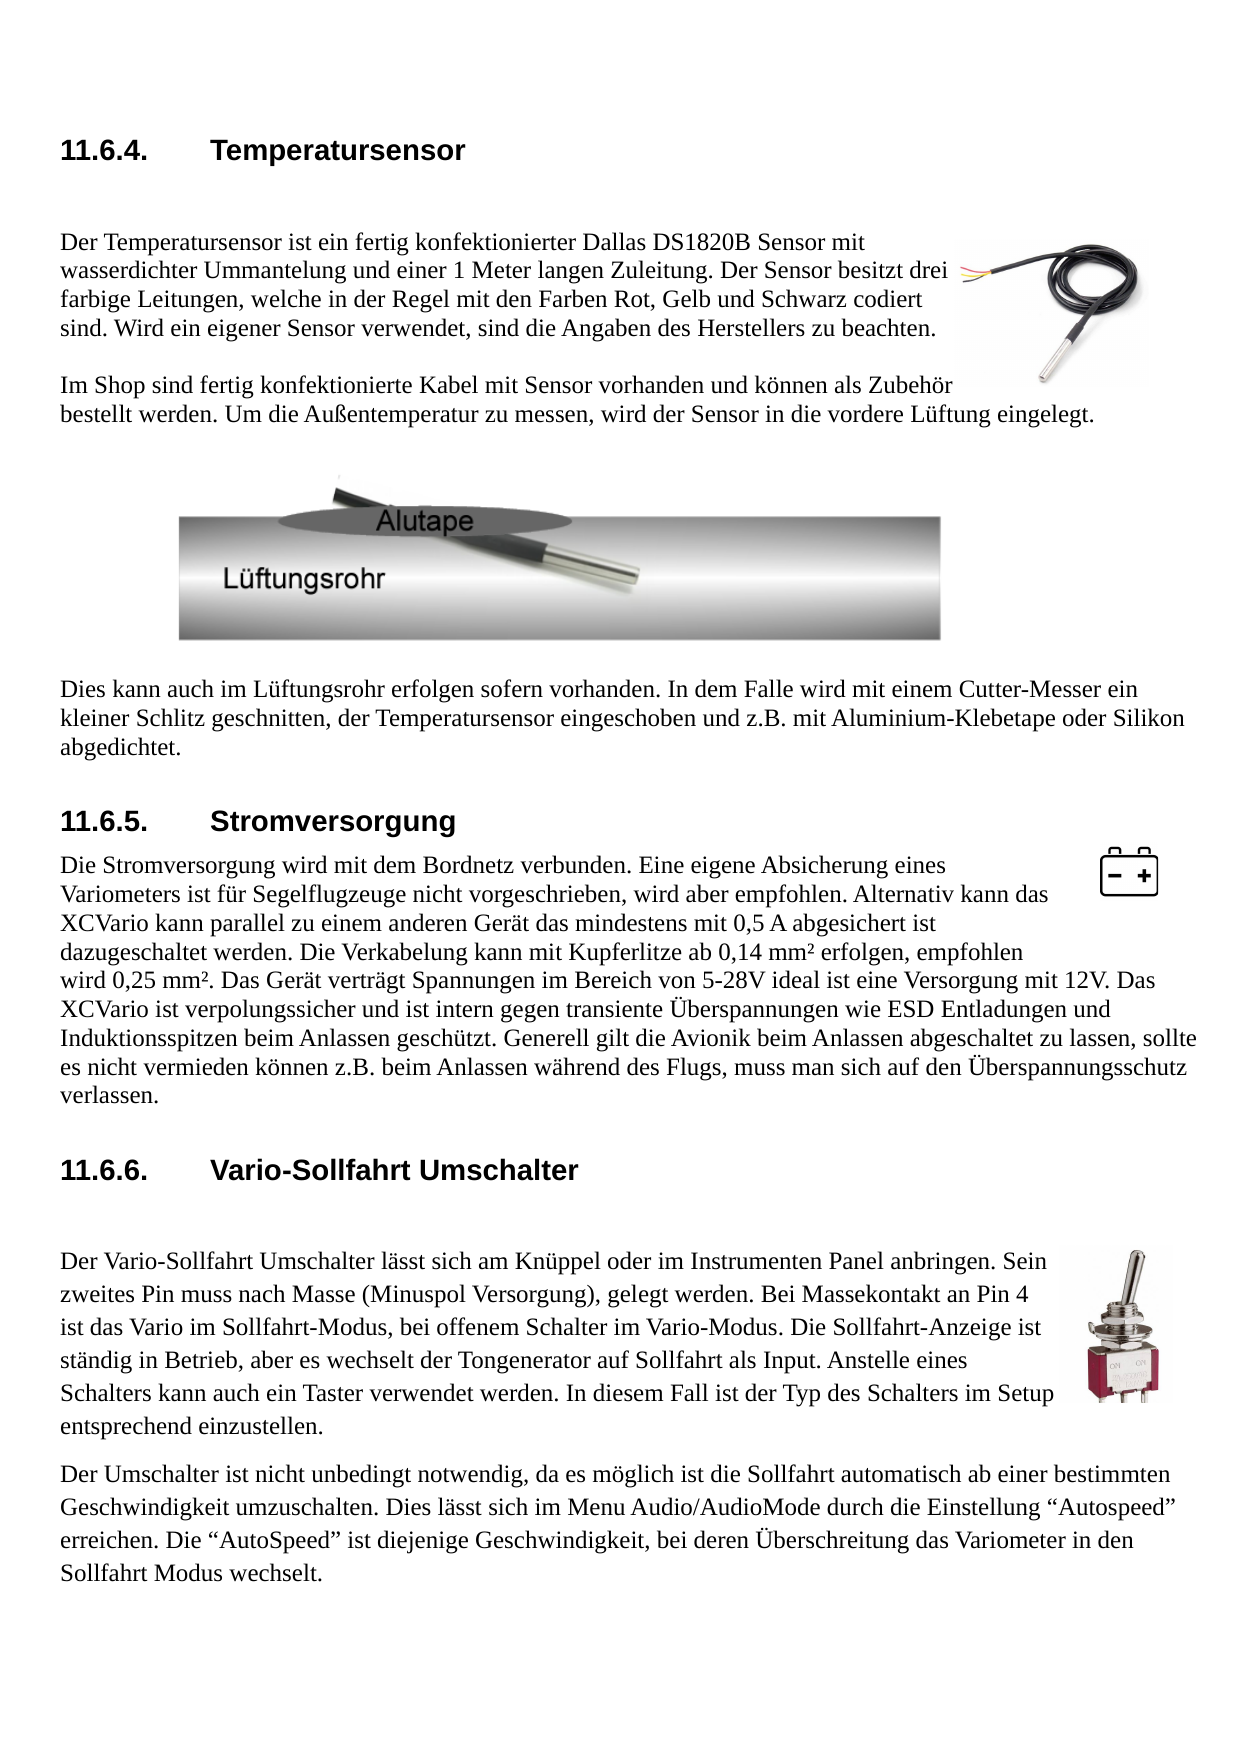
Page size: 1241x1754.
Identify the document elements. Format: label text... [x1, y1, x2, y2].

text Dies kann auch im Lüftungsrohr erfolgen sofern vorhanden. In dem Falle wird mit einem Cutter-Messer ein kleiner Schlitz geschnitten, der Temperatursensor eingeschoben und z.B. mit Aluminium-Klebetape oder Silikon abgedichtet. [60, 675, 1207, 761]
text Im Shop sind fertig konfektionierte Kabel mit Sensor vorhanden und können als Zubehör bestellt werden. Um die Außentemperatur zu messen, wird der Sensor in die vordere Lüftung eingelegt. [60, 370, 1207, 428]
picture [1058, 1245, 1174, 1403]
subtitle Vario-Sollfahrt Umschalter [60, 1152, 1207, 1186]
picture [159, 464, 961, 675]
subtitle Temperatursensor [60, 133, 1207, 166]
text Der Umschalter ist nicht unbedingt notwendig, da es möglich ist die Sollfahrt automatisch ab einer bestimmten Geschwindigkeit umzuschalten. Dies lässt sich im Menu Audio/AudioMode durch die Einstellung “Autospeed” erreichen. Die “AutoSpeed” ist diejenige Geschwindigkeit, bei deren Überschreitung das Variometer in den Sollfahrt Modus wechselt. [60, 1459, 1207, 1587]
subtitle Stromversorgung [60, 804, 1207, 838]
text Der Vario-Sollfahrt Umschalter lässt sich am Knüppel oder im Instrumenten Panel anbringen. Sein zweites Pin muss nach Masse (Minuspol Versorgung), gelegt werden. Bei Massekontakt an Pin 4 ist das Vario im Sollfahrt-Modus, bei offenem Schalter im Vario-Modus. Die Sollfahrt-Anzeige ist ständig in Betrieb, aber es wechselt der Tongenerator auf Sollfahrt als Input. Anstelle eines Schalters kann auch ein Taster verwendet werden. In diesem Fall ist der Typ des Schalters im Setup entsprechend einzustellen. [60, 1246, 1207, 1440]
text Die Stromversorgung wird mit dem Bordnetz verbunden. Eine eigene Absicherung eines Variometers ist für Segelflugzeuge nicht vorgeschrieben, wird aber empfohlen. Alternativ kann das XCVario kann parallel zu einem anderen Gerät das mindestens mit 0,5 A abgesichert ist dazugeschaltet werden. Die Verkabelung kann mit Kupferlitze ab 0,14 mm² erfolgen, empfohlen wird 0,25 mm². Das Gerät verträgt Spannungen im Bereich von 5-28V ideal ist eine Versorgung mit 12V. Das XCVario ist verpolungssicher und ist intern gegen transiente Überspannungen wie ESD Entladungen und Induktionsspitzen beim Anlassen geschützt. Generell gilt die Avionik beim Anlassen abgeschaltet zu lassen, sollte es nicht vermieden können z.B. beim Anlassen während des Flugs, muss man sich auf den Überspannungsschutz verlassen. [60, 850, 1207, 1109]
text Der Temperatursensor ist ein fertig konfektionierter Dallas DS1820B Sensor mit wasserdichter Ummantelung und einer 1 Meter langen Zuleitung. Der Sensor besitzt drei farbige Leitungen, welche in der Regel mit den Farben Rot, Gelb und Schwarz codiert sind. Wird ein eigener Sensor verwendet, sind die Angaben des Herstellers zu beachten. [60, 227, 1207, 342]
picture [1100, 842, 1159, 901]
picture [954, 239, 1149, 387]
